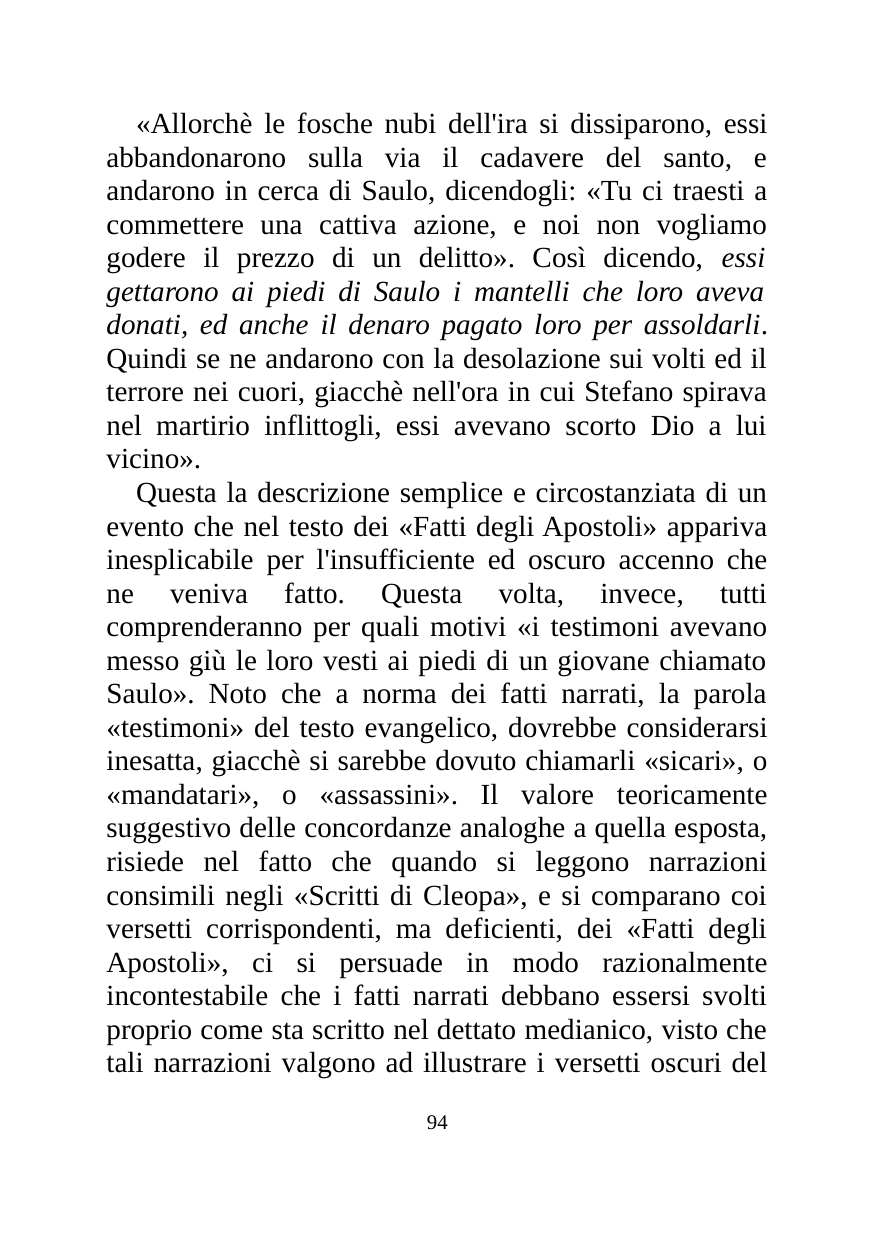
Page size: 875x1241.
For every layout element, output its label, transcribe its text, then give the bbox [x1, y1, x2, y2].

text Questa la descrizione semplice e circostanziata di un evento che nel testo dei «Fatti degli Apostoli» appariva inesplicabile per l'insufficiente ed oscuro accenno che ne veniva fatto. Questa volta, invece, tutti comprenderanno per quali motivi «i testimoni avevano messo giù le loro vesti ai piedi di un giovane chiamato Saulo». Noto che a norma dei fatti narrati, la parola «testimoni» del testo evangelico, dovrebbe considerarsi inesatta, giacchè si sarebbe dovuto chiamarli «sicari», o «mandatari», o «assassini». Il valore teoricamente suggestivo delle concordanze analoghe a quella esposta, risiede nel fatto che quando si leggono narrazioni consimili negli «Scritti di Cleopa», e si comparano coi versetti corrispondenti, ma deficienti, dei «Fatti degli Apostoli», ci si persuade in modo razionalmente incontestabile che i fatti narrati debbano essersi svolti proprio come sta scritto nel dettato medianico, visto che tali narrazioni valgono ad illustrare i versetti oscuri del [106, 475, 768, 1079]
text «Allorchè le fosche nubi dell'ira si dissiparono, essi abbandonarono sulla via il cadavere del santo, e andarono in cerca di Saulo, dicendogli: «Tu ci traesti a commettere una cattiva azione, e noi non vogliamo godere il prezzo di un delitto». Così dicendo, essi gettarono ai piedi di Saulo i mantelli che loro aveva donati, ed anche il denaro pagato loro per assoldarli. Quindi se ne andarono con la desolazione sui volti ed il terrore nei cuori, giacchè nell'ora in cui Stefano spirava nel martirio inflittogli, essi avevano scorto Dio a lui vicino». [106, 106, 768, 475]
